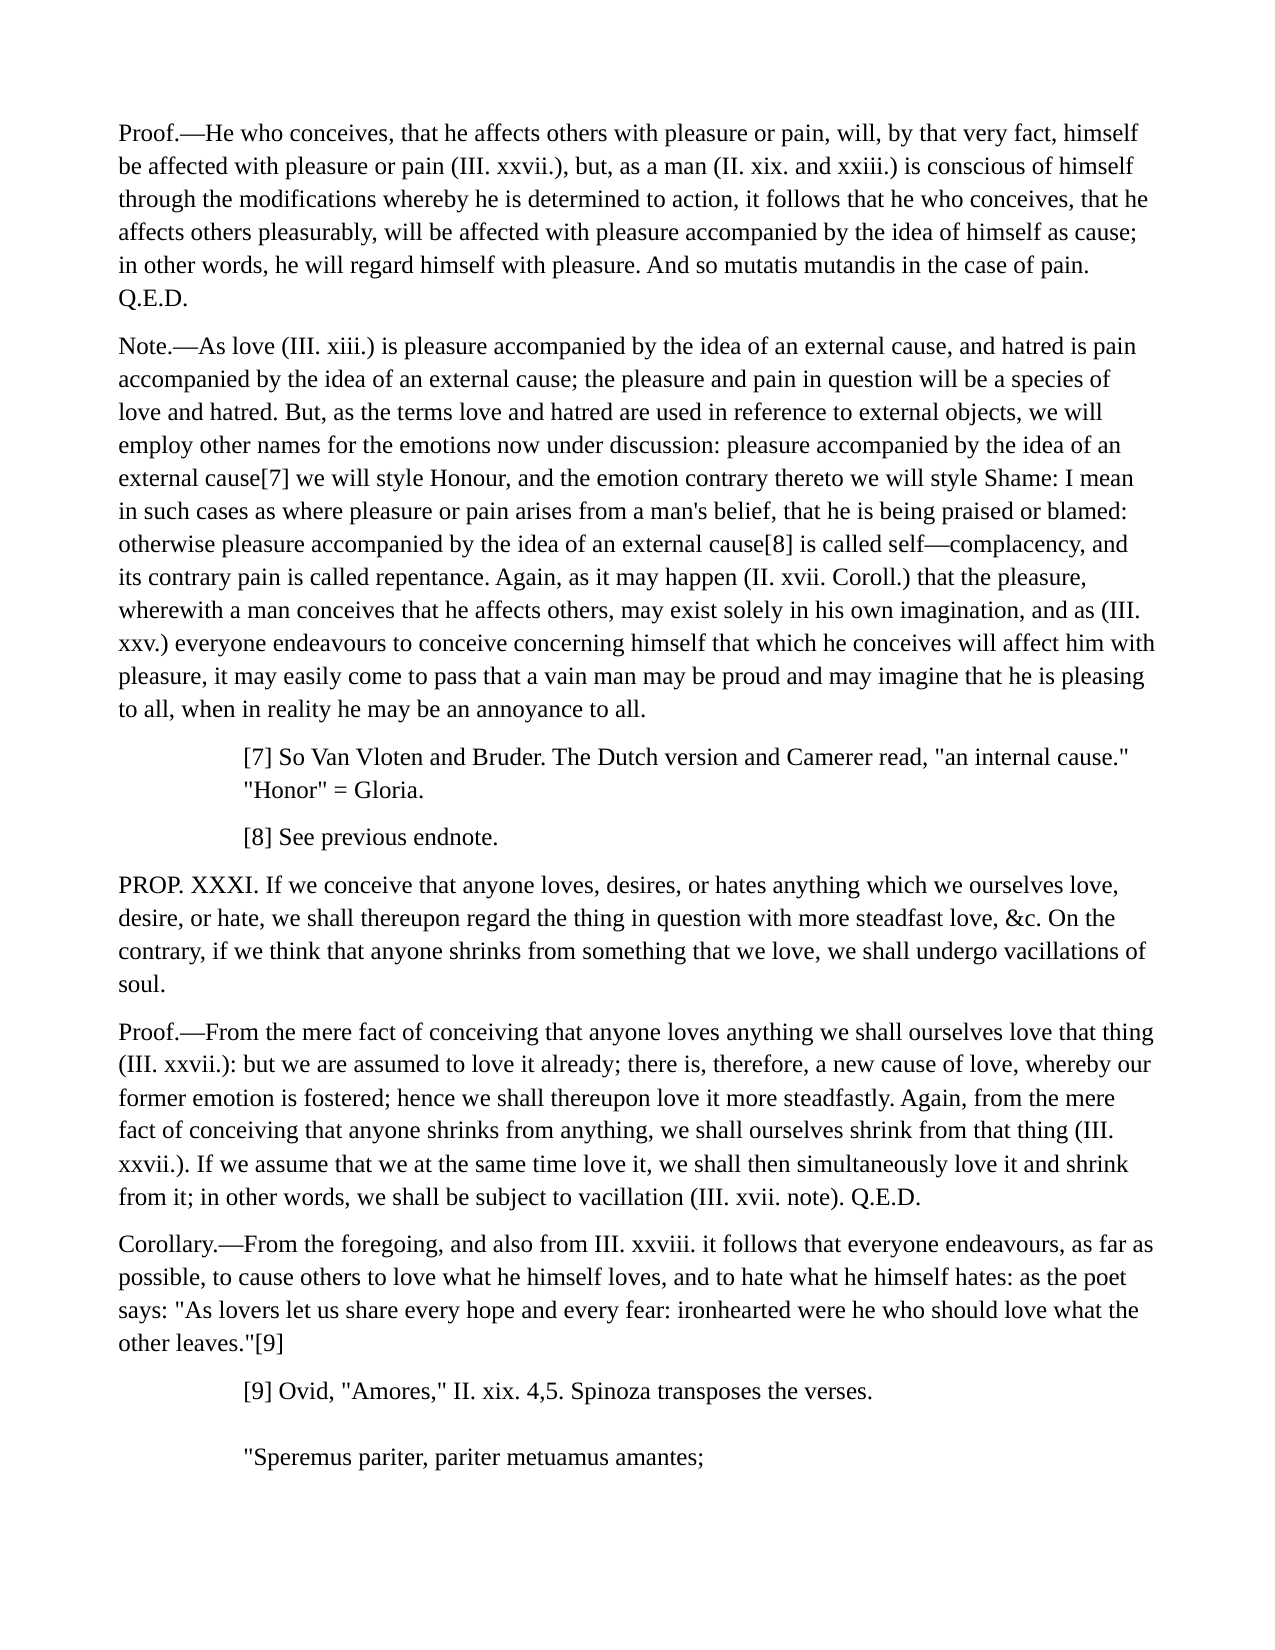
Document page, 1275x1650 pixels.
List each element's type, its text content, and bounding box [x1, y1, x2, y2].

text Corollary.—From the foregoing, and also from III. xxviii. it follows that everyone endeavours, as far as possible, to cause others to love what he himself loves, and to hate what he himself hates: as the poet says: "As lovers let us share every hope and every fear: ironhearted were he who should love what the other leaves."[9] [118, 1229, 1157, 1357]
text Proof.—From the mere fact of conceiving that anyone loves anything we shall ourselves love that thing (III. xxvii.): but we are assumed to love it already; there is, therefore, a new cause of love, whereby our former emotion is fostered; hence we shall thereupon love it more steadfastly. Again, from the mere fact of conceiving that anyone shrinks from anything, we shall ourselves shrink from that thing (III. xxvii.). If we assume that we at the same time love it, we shall then simultaneously love it and shrink from it; in other words, we shall be subject to vacillation (III. xvii. note). Q.E.D. [118, 1017, 1157, 1210]
text [9] Ovid, "Amores," II. xix. 4,5. Spinoza transposes the verses. "Speremus pariter, pariter metuamus amantes; [243, 1376, 1157, 1471]
text Proof.—He who conceives, that he affects others with pleasure or pain, will, by that very fact, himself be affected with pleasure or pain (III. xxvii.), but, as a man (II. xix. and xxiii.) is conscious of himself through the modifications whereby he is determined to action, it follows that he who conceives, that he affects others pleasurably, will be affected with pleasure accompanied by the idea of himself as cause; in other words, he will regard himself with pleasure. And so mutatis mutandis in the case of pain. Q.E.D. [118, 118, 1157, 312]
text Note.—As love (III. xiii.) is pleasure accompanied by the idea of an external cause, and hatred is pain accompanied by the idea of an external cause; the pleasure and pain in question will be a species of love and hatred. But, as the terms love and hatred are used in reference to external objects, we will employ other names for the emotions now under discussion: pleasure accompanied by the idea of an external cause[7] we will style Honour, and the emotion contrary thereto we will style Shame: I mean in such cases as where pleasure or pain arises from a man's belief, that he is being praised or blamed: otherwise pleasure accompanied by the idea of an external cause[8] is called self—complacency, and its contrary pain is called repentance. Again, as it may happen (II. xvii. Coroll.) that the pleasure, wherewith a man conceives that he affects others, may exist solely in his own imagination, and as (III. xxv.) everyone endeavours to conceive concerning himself that which he conceives will affect him with pleasure, it may easily come to pass that a vain man may be proud and may imagine that he is pleasing to all, when in reality he may be an annoyance to all. [118, 331, 1157, 723]
text [8] See previous endnote. [243, 822, 1157, 851]
text [7] So Van Vloten and Bruder. The Dutch version and Camerer read, "an internal cause." "Honor" = Gloria. [243, 742, 1157, 803]
text PROP. XXXI. If we conceive that anyone loves, desires, or hates anything which we ourselves love, desire, or hate, we shall thereupon regard the thing in question with more steadfast love, &c. On the contrary, if we think that anyone shrinks from something that we love, we shall undergo vacillations of soul. [118, 870, 1157, 998]
